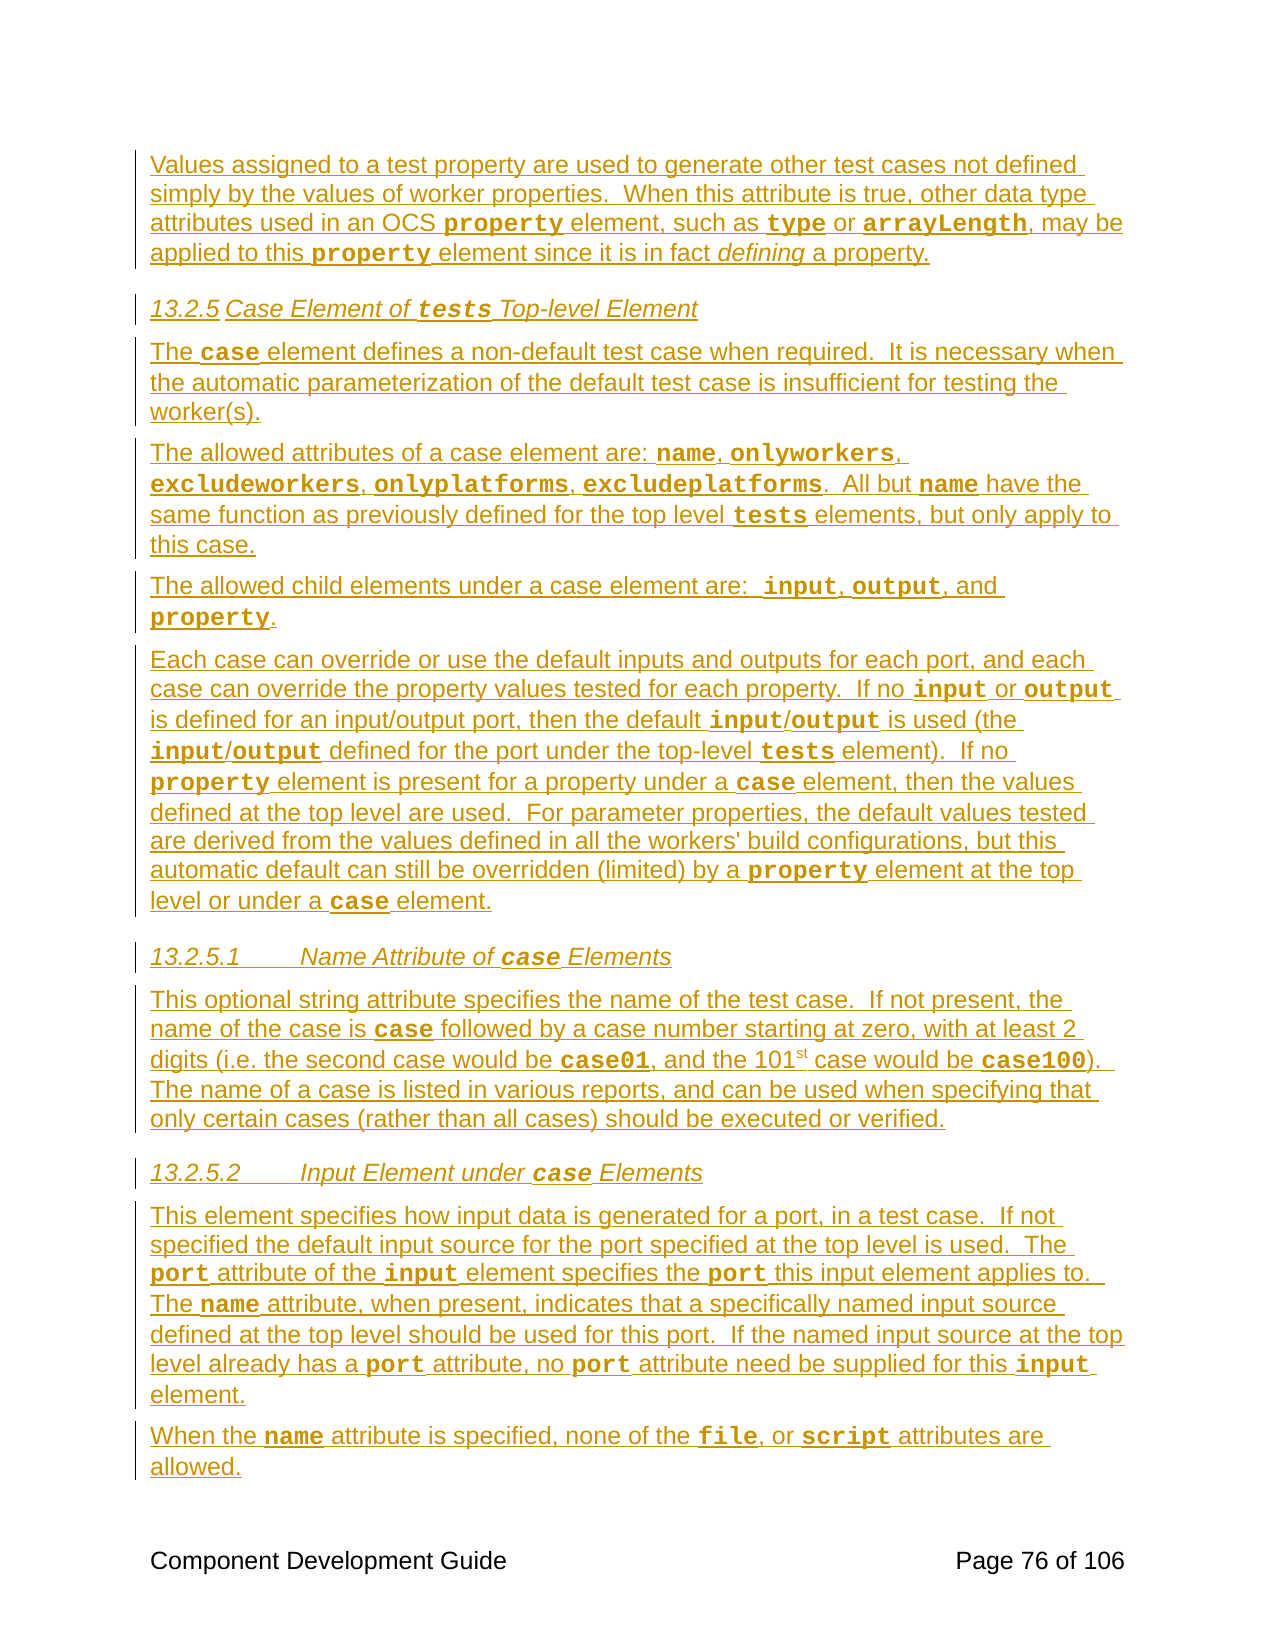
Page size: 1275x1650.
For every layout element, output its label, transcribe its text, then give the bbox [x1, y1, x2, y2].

text The allowed child elements under a case element are: input, output, and property. [150, 571, 1125, 633]
subtitle Input Element under case Elements [150, 1158, 1125, 1189]
text The case element defines a non-default test case when required. It is necessary when the automatic parameterization of the default test case is insufficient for testing the worker(s). [150, 337, 1125, 426]
text Each case can override or use the default inputs and outputs for each port, and each case can override the property values tested for each property. If no input or output is defined for an input/output port, then the default input/output is used (the input/output defined for the port under the top-level tests element). If no property element is present for a property under a case element, then the values defined at the top level are used. For parameter properties, the default values tested are derived from the values defined in all the workers' build configurations, but this automatic default can still be overridden (limited) by a property element at the top level or under a case element. [150, 645, 1125, 917]
text Values assigned to a test property are used to generate other test cases not defined simply by the values of worker properties. When this attribute is true, other data type attributes used in an OCS property element, such as type or arrayLength, may be applied to this property element since it is in fact defining a property. [150, 150, 1125, 269]
text This element specifies how input data is generated for a port, in a test case. If not specified the default input source for the port specified at the top level is used. The port attribute of the input element specifies the port this input element applies to. The name attribute, when present, indicates that a specifically named input source defined at the top level should be used for this port. If the named input source at the top [150, 1201, 1125, 1345]
subtitle Name Attribute of case Elements [150, 942, 1125, 973]
text The allowed attributes of a case element are: name, onlyworkers, excludeworkers, onlyplatforms, excludeplatforms. All but name have the same function as previously defined for the top level tests elements, but only apply to this case. [150, 438, 1125, 559]
text When the name attribute is specified, none of the file, or script attributes are allowed. [150, 1421, 1125, 1480]
text This optional string attribute specifies the name of the test case. If not present, the name of the case is case followed by a case number starting at zero, with at least 2 digits (i.e. the second case would be case01, and the 101st case would be case100). The name of a case is listed in various reports, and can be used when specifying that only certain cases (rather than all cases) should be executed or verified. [150, 985, 1125, 1133]
text level already has a port attribute, no port attribute need be supplied for this input element. [150, 1346, 1125, 1409]
subtitle Case Element of tests Top-level Element [150, 294, 1125, 325]
